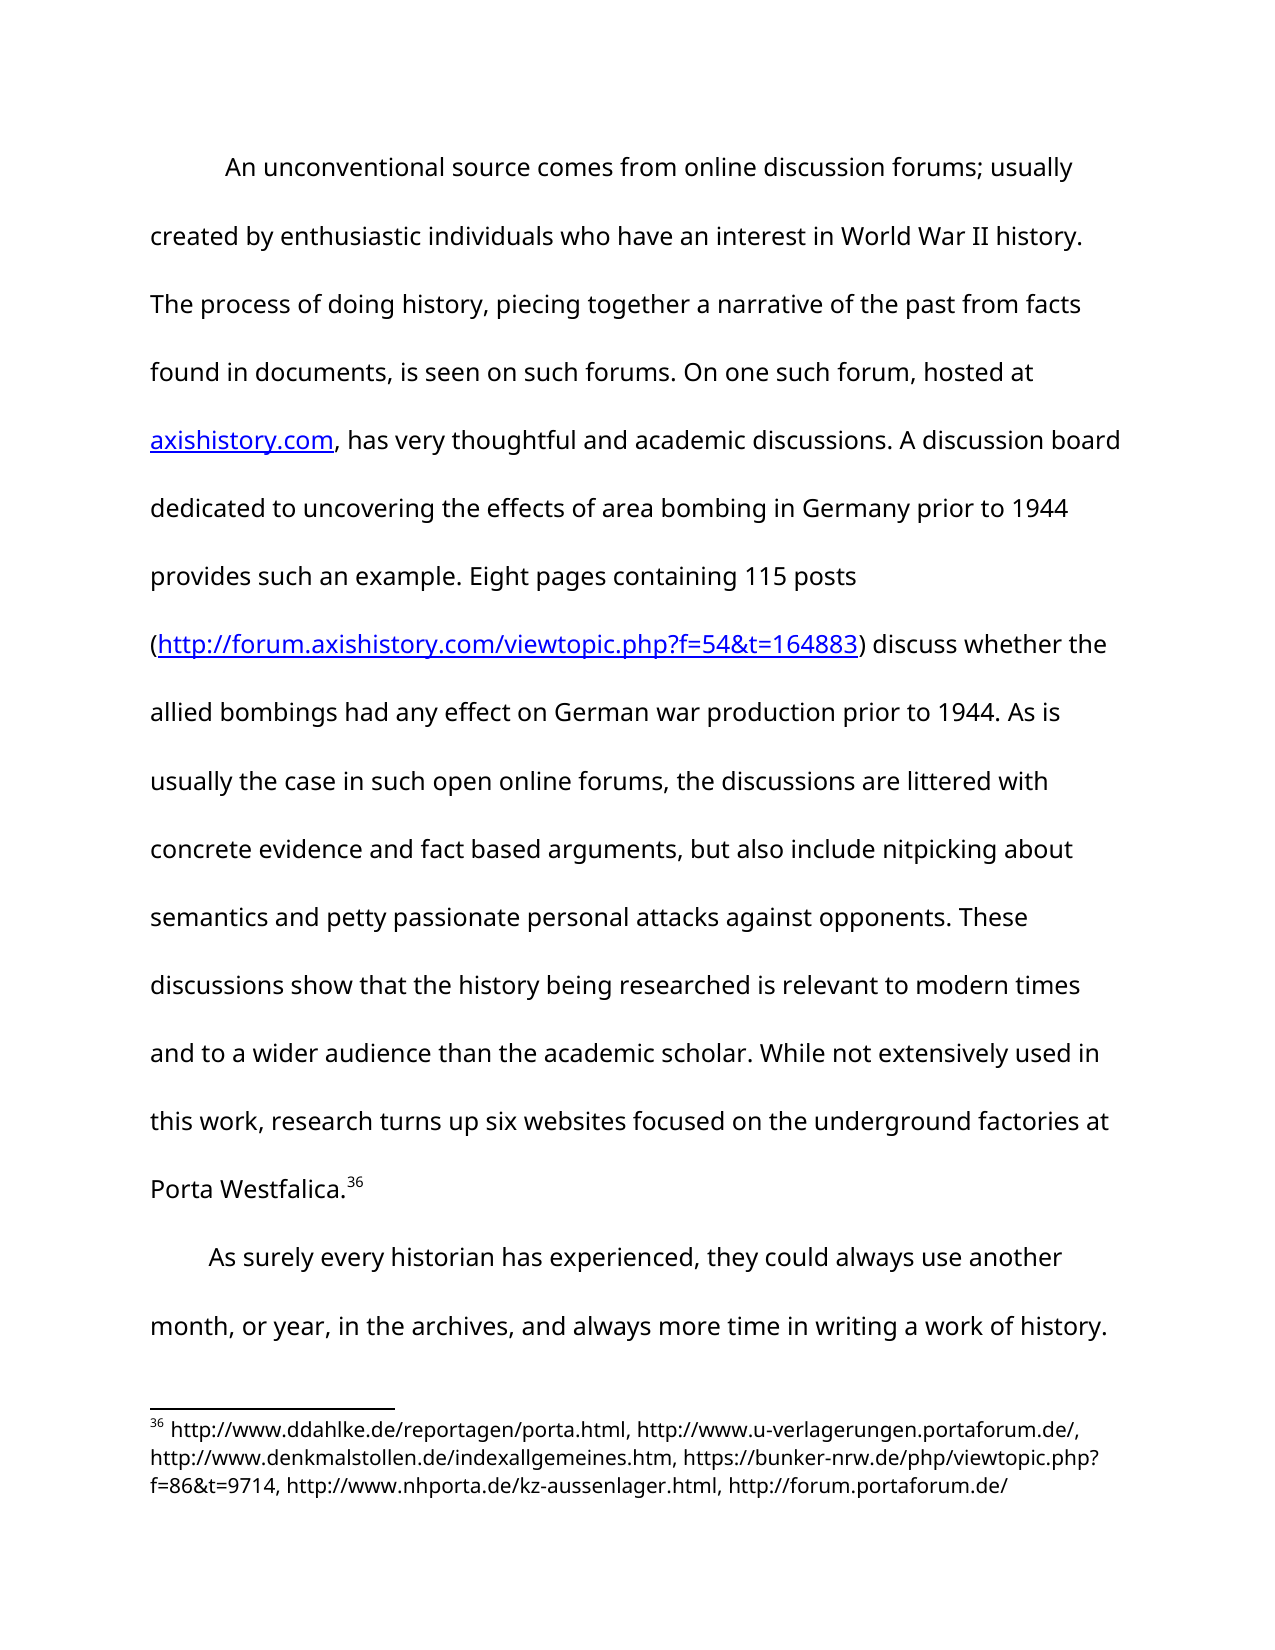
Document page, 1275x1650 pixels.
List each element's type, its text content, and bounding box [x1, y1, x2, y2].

text An unconventional source comes from online discussion forums; usually created by enthusiastic individuals who have an interest in World War II history. The process of doing history, piecing together a narrative of the past from facts found in documents, is seen on such forums. On one such forum, hosted at axishistory.com, has very thoughtful and academic discussions. A discussion board dedicated to uncovering the effects of area bombing in Germany prior to 1944 provides such an example. Eight pages containing 115 posts (http://forum.axishistory.com/viewtopic.php?f=54&t=164883) discuss whether the allied bombings had any effect on German war production prior to 1944. As is usually the case in such open online forums, the discussions are littered with concrete evidence and fact based arguments, but also include nitpicking about semantics and petty passionate personal attacks against opponents. These discussions show that the history being researched is relevant to modern times and to a wider audience than the academic scholar. While not extensively used in this work, research turns up six websites focused on the underground factories at Porta Westfalica. [150, 150, 1125, 1206]
text As surely every historian has experienced, they could always use another month, or year, in the archives, and always more time in writing a work of history. [150, 1240, 1125, 1342]
text http://www.ddahlke.de/reportagen/porta.html, http://www.u-verlagerungen.portaforum.de/, http://www.denkmalstollen.de/indexallgemeines.htm, https://bunker-nrw.de/php/viewtopic.php?f=86&t=9714, http://www.nhporta.de/kz-aussenlager.html, http://forum.portaforum.de/ [150, 1415, 1125, 1500]
